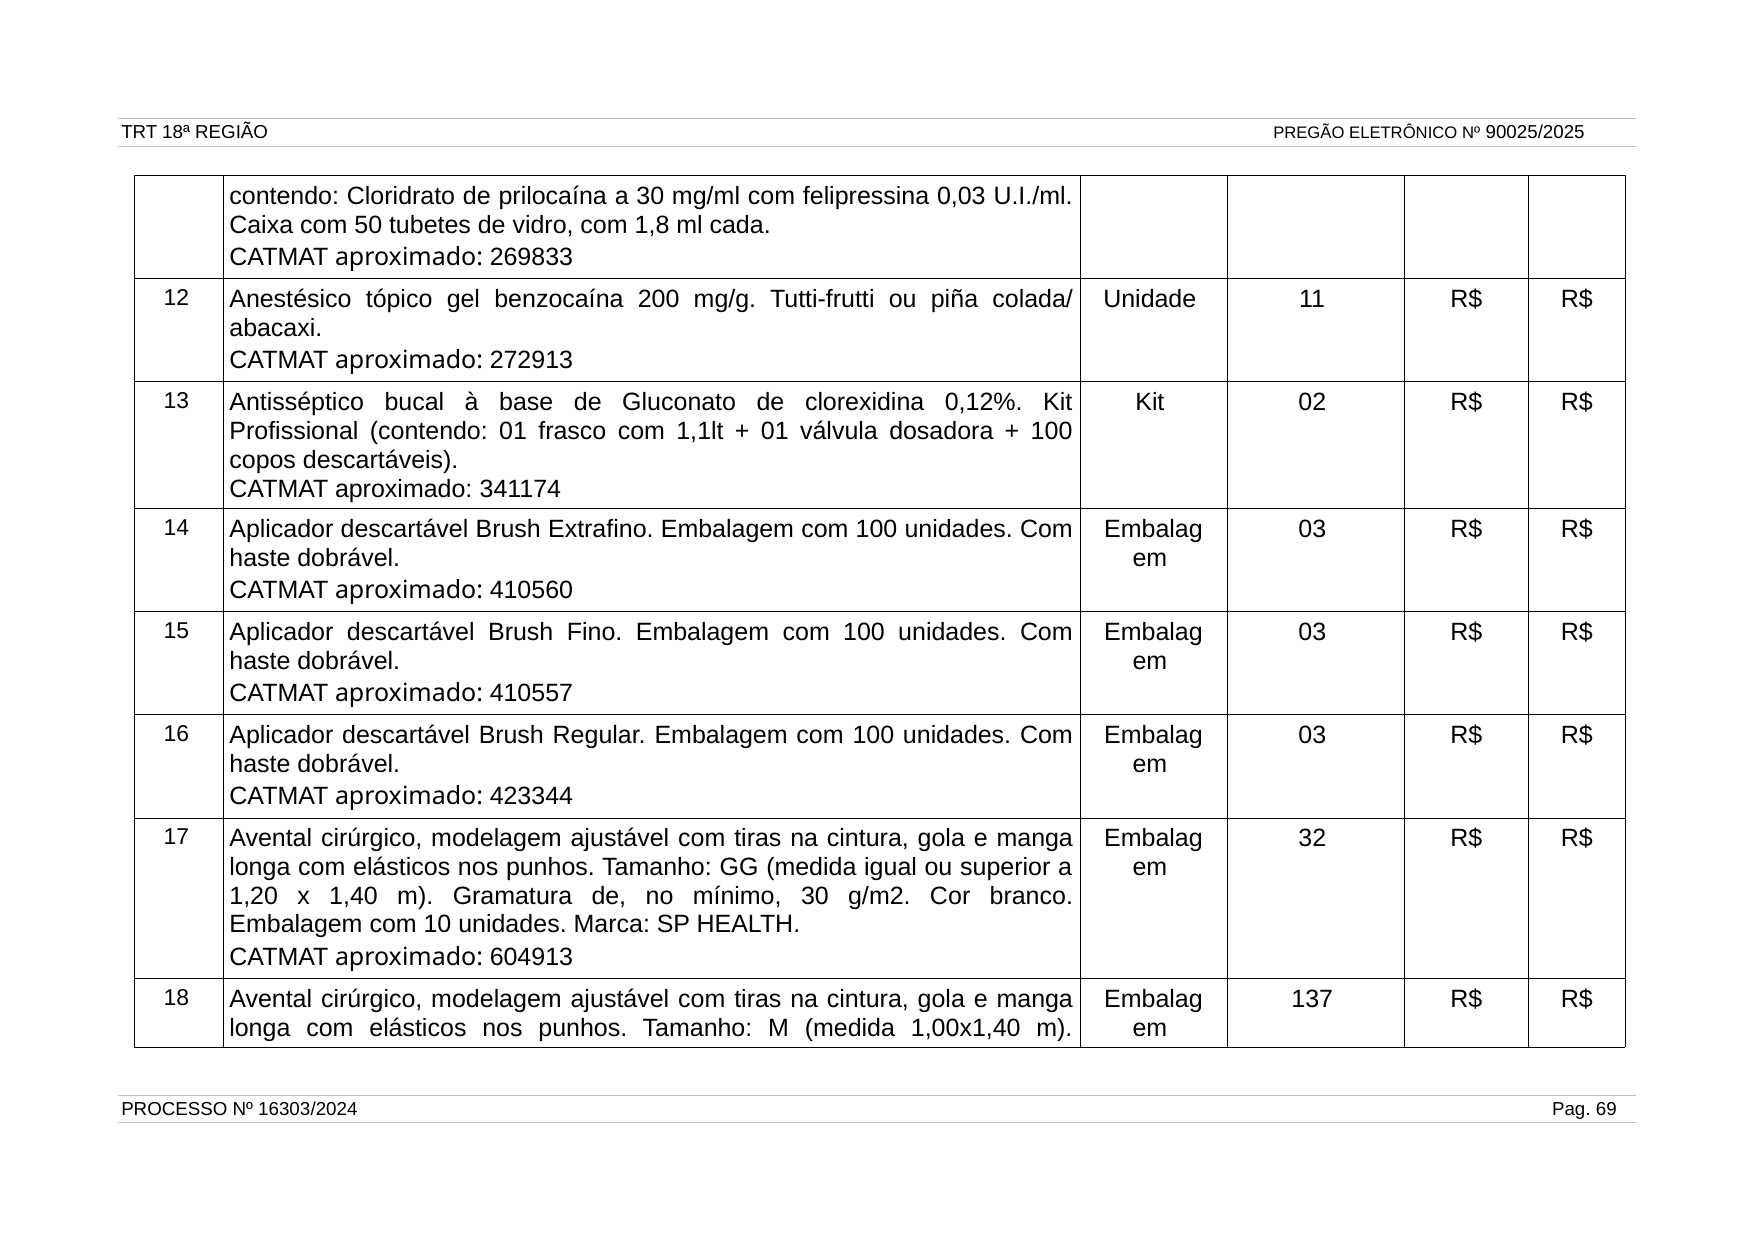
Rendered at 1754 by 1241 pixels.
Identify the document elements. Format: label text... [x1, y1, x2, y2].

table_cell 14 [135, 509, 223, 611]
table_cell Aplicador descartável Brush Regular. Embalagem com 100 unidades. Com haste dobrável. CATMAT aproximado: 423344 [224, 715, 1080, 817]
table_cell 02 [1228, 382, 1404, 508]
table_cell contendo: Cloridrato de prilocaína a 30 mg/ml com felipressina 0,03 U.I./ml. Caixa com 50 tubetes de vidro, com 1,8 ml cada. CATMAT aproximado: 269833 [224, 176, 1080, 278]
table_cell [1405, 176, 1528, 278]
table_cell 18 [135, 979, 223, 1047]
table_cell 137 [1228, 979, 1404, 1047]
table_cell Antisséptico bucal à base de Gluconato de clorexidina 0,12%. Kit Profissional (contendo: 01 frasco com 1,1lt + 01 válvula dosadora + 100 copos descartáveis). CATMAT aproximado: 341174 [224, 382, 1080, 508]
table_cell Avental cirúrgico, modelagem ajustável com tiras na cintura, gola e manga longa com elásticos nos punhos. Tamanho: M (medida 1,00x1,40 m). [224, 979, 1080, 1047]
table_cell Aplicador descartável Brush Extrafino. Embalagem com 100 unidades. Com haste dobrável. CATMAT aproximado: 410560 [224, 509, 1080, 611]
table_cell 11 [1228, 279, 1404, 381]
table_cell R$ [1405, 819, 1528, 978]
table_cell R$ [1529, 819, 1625, 978]
table_cell R$ [1405, 612, 1528, 714]
table_cell R$ [1405, 715, 1528, 817]
table_cell Kit [1081, 382, 1227, 508]
table_cell [135, 176, 223, 278]
table_cell R$ [1405, 509, 1528, 611]
table_cell Embalagem [1081, 979, 1227, 1047]
table_cell R$ [1405, 382, 1528, 508]
table_cell R$ [1529, 979, 1625, 1047]
table_cell R$ [1405, 979, 1528, 1047]
table_cell R$ [1529, 715, 1625, 817]
table_cell [1228, 176, 1404, 278]
table_cell Avental cirúrgico, modelagem ajustável com tiras na cintura, gola e manga longa com elásticos nos punhos. Tamanho: GG (medida igual ou superior a 1,20 x 1,40 m). Gramatura de, no mínimo, 30 g/m2. Cor branco. Embalagem com 10 unidades. Marca: SP HEALTH. CATMAT aproximado: 604913 [224, 819, 1080, 978]
table_cell 03 [1228, 509, 1404, 611]
table_cell 12 [135, 279, 223, 381]
table_cell Embalagem [1081, 612, 1227, 714]
table_cell Embalagem [1081, 715, 1227, 817]
table_cell 03 [1228, 715, 1404, 817]
table_cell [1529, 176, 1625, 278]
table_cell R$ [1529, 279, 1625, 381]
table_cell R$ [1529, 509, 1625, 611]
table_cell [1081, 176, 1227, 278]
table_cell R$ [1405, 279, 1528, 381]
table_cell 15 [135, 612, 223, 714]
table_cell R$ [1529, 612, 1625, 714]
table_cell 03 [1228, 612, 1404, 714]
table_cell Anestésico tópico gel benzocaína 200 mg/g. Tutti-frutti ou piña colada/ abacaxi. CATMAT aproximado: 272913 [224, 279, 1080, 381]
table_cell 13 [135, 382, 223, 508]
table_cell 32 [1228, 819, 1404, 978]
table_cell Unidade [1081, 279, 1227, 381]
table_cell Aplicador descartável Brush Fino. Embalagem com 100 unidades. Com haste dobrável. CATMAT aproximado: 410557 [224, 612, 1080, 714]
table_cell Embalagem [1081, 819, 1227, 978]
table_cell 17 [135, 819, 223, 978]
table_cell R$ [1529, 382, 1625, 508]
table_cell 16 [135, 715, 223, 817]
table_cell Embalagem [1081, 509, 1227, 611]
